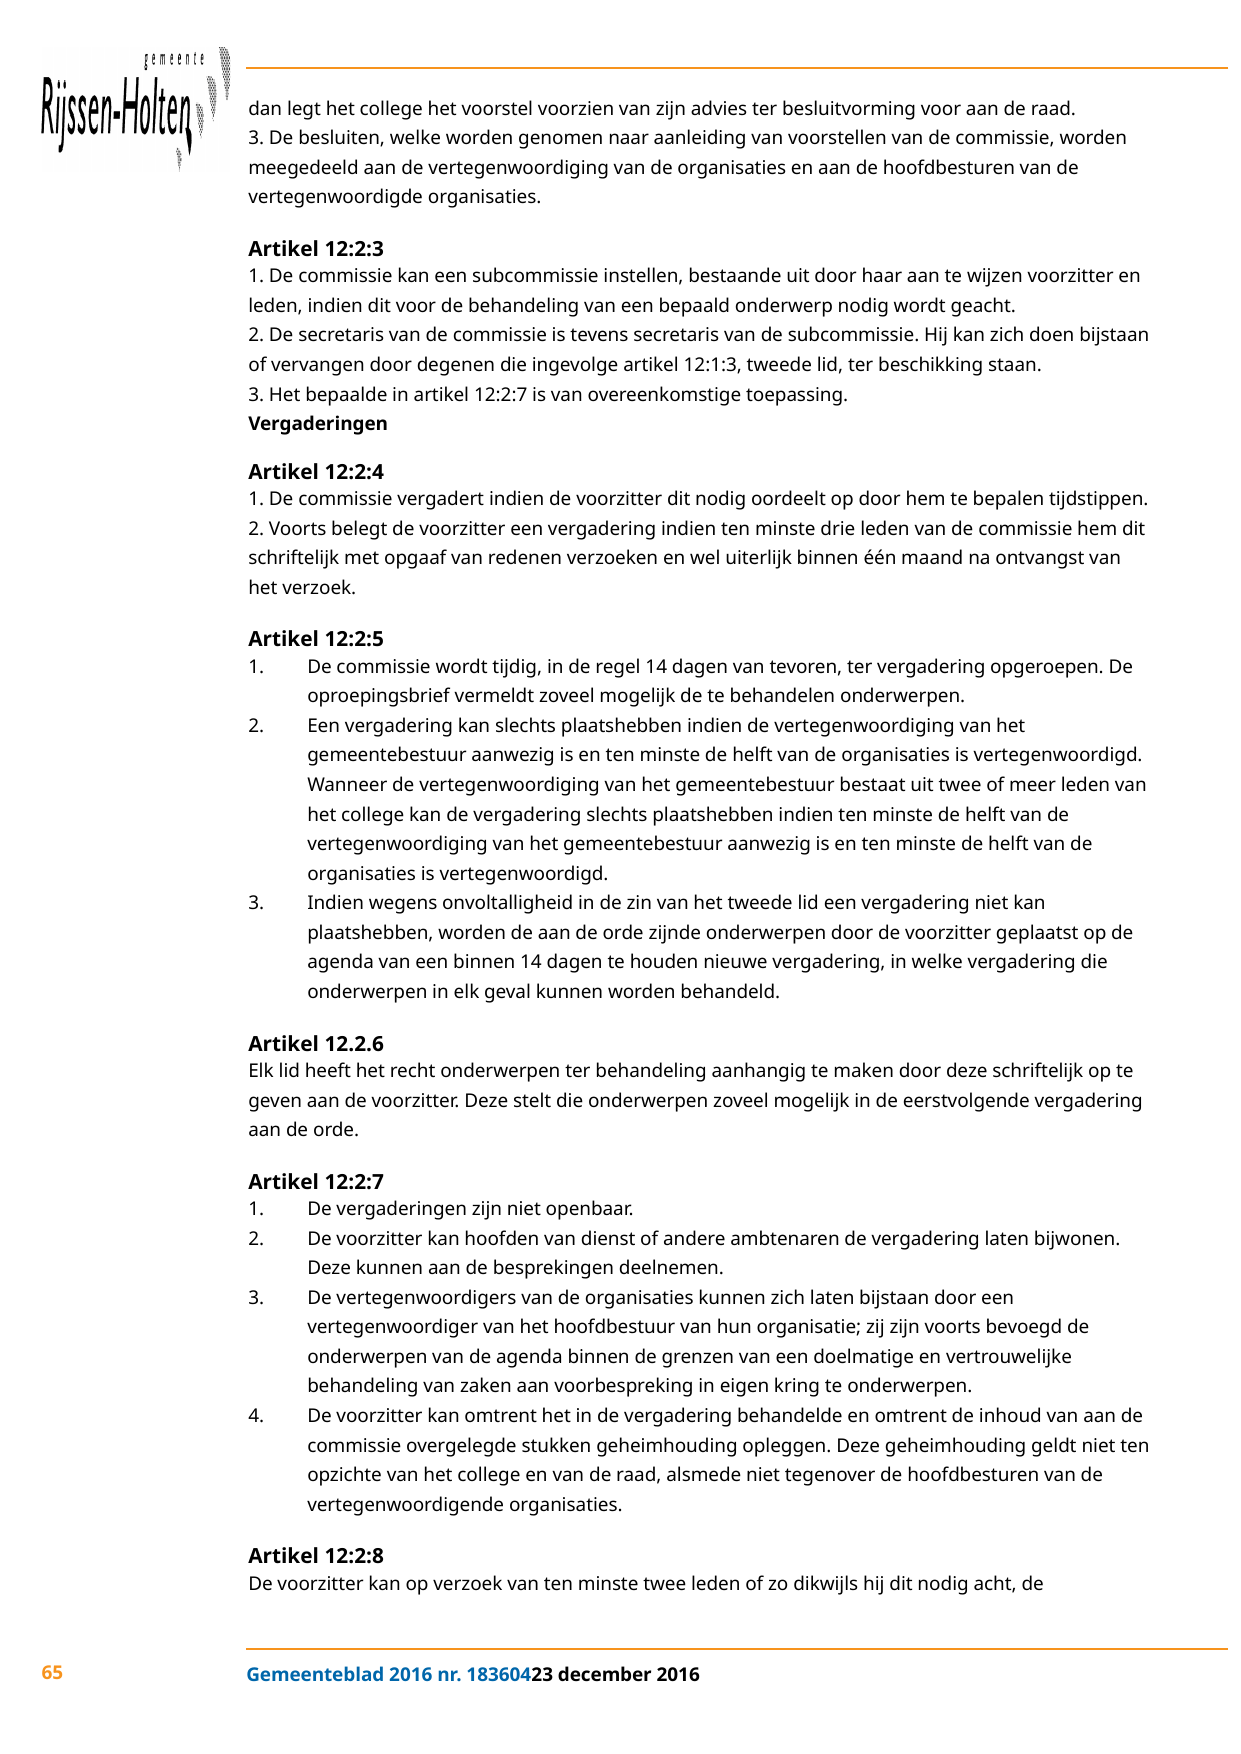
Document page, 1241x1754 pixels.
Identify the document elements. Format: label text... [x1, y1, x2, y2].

text Artikel 12:2:7 [248, 1167, 1152, 1195]
text Vergaderingen [248, 410, 1152, 436]
text Artikel 12:2:5 [248, 624, 1152, 653]
list De voorzitter kan hoofden van dienst of andere ambtenaren de vergadering laten bijwonen. Deze kunnen aan de besprekingen deelnemen. [248, 1225, 1152, 1280]
text De voorzitter kan op verzoek van ten minste twee leden of zo dikwijls hij dit nodig acht, de [248, 1570, 1152, 1596]
text 2. De secretaris van de commissie is tevens secretaris van de subcommissie. Hij kan zich doen bijstaan of vervangen door degenen die ingevolge artikel 12:1:3, tweede lid, ter beschikking staan. [248, 322, 1152, 377]
picture [41, 47, 231, 172]
text dan legt het college het voorstel voorzien van zijn advies ter besluitvorming voor aan de raad. [248, 95, 1152, 121]
text 3. Het bepaalde in artikel 12:2:7 is van overeenkomstige toepassing. [248, 381, 1152, 406]
text Elk lid heeft het recht onderwerpen ter behandeling aanhangig te maken door deze schriftelijk op te geven aan de voorzitter. Deze stelt die onderwerpen zoveel mogelijk in de eerstvolgende vergadering aan de orde. [248, 1057, 1152, 1142]
text 3. De besluiten, welke worden genomen naar aanleiding van voorstellen van de commissie, worden meegedeeld aan de vertegenwoordiging van de organisaties en aan de hoofdbesturen van de vertegenwoordigde organisaties. [248, 124, 1152, 209]
text Artikel 12:2:8 [248, 1541, 1152, 1570]
list Indien wegens onvoltalligheid in de zin van het tweede lid een vergadering niet kan plaatshebben, worden de aan de orde zijnde onderwerpen door de voorzitter geplaatst op de agenda van een binnen 14 dagen te houden nieuwe vergadering, in welke vergadering die onderwerpen in elk geval kunnen worden behandeld. [248, 889, 1152, 1004]
list De commissie wordt tijdig, in de regel 14 dagen van tevoren, ter vergadering opgeroepen. De oproepingsbrief vermeldt zoveel mogelijk de te behandelen onderwerpen. [248, 653, 1152, 708]
text Artikel 12:2:3 [248, 234, 1152, 262]
text Artikel 12:2:4 [248, 457, 1152, 485]
text 1. De commissie kan een subcommissie instellen, bestaande uit door haar aan te wijzen voorzitter en leden, indien dit voor de behandeling van een bepaald onderwerp nodig wordt geacht. [248, 262, 1152, 318]
list De voorzitter kan omtrent het in de vergadering behandelde en omtrent de inhoud van aan de commissie overgelegde stukken geheimhouding opleggen. Deze geheimhouding geldt niet ten opzichte van het college en van de raad, alsmede niet tegenover de hoofdbesturen van de vertegenwoordigende organisaties. [248, 1402, 1152, 1517]
list De vertegenwoordigers van de organisaties kunnen zich laten bijstaan door een vertegenwoordiger van het hoofdbestuur van hun organisatie; zij zijn voorts bevoegd de onderwerpen van de agenda binnen de grenzen van een doelmatige en vertrouwelijke behandeling van zaken aan voorbespreking in eigen kring te onderwerpen. [248, 1284, 1152, 1398]
text Artikel 12.2.6 [248, 1029, 1152, 1057]
text 1. De commissie vergadert indien de voorzitter dit nodig oordeelt op door hem te bepalen tijdstippen. [248, 485, 1152, 511]
text 2. Voorts belegt de voorzitter een vergadering indien ten minste drie leden van de commissie hem dit schriftelijk met opgaaf van redenen verzoeken en wel uiterlijk binnen één maand na ontvangst van het verzoek. [248, 515, 1152, 600]
list De vergaderingen zijn niet openbaar. [248, 1195, 1152, 1221]
list Een vergadering kan slechts plaatshebben indien de vertegenwoordiging van het gemeentebestuur aanwezig is en ten minste de helft van de organisaties is vertegenwoordigd. Wanneer de vertegenwoordiging van het gemeentebestuur bestaat uit twee of meer leden van het college kan de vergadering slechts plaatshebben indien ten minste de helft van de vertegenwoordiging van het gemeentebestuur aanwezig is en ten minste de helft van de organisaties is vertegenwoordigd. [248, 712, 1152, 886]
